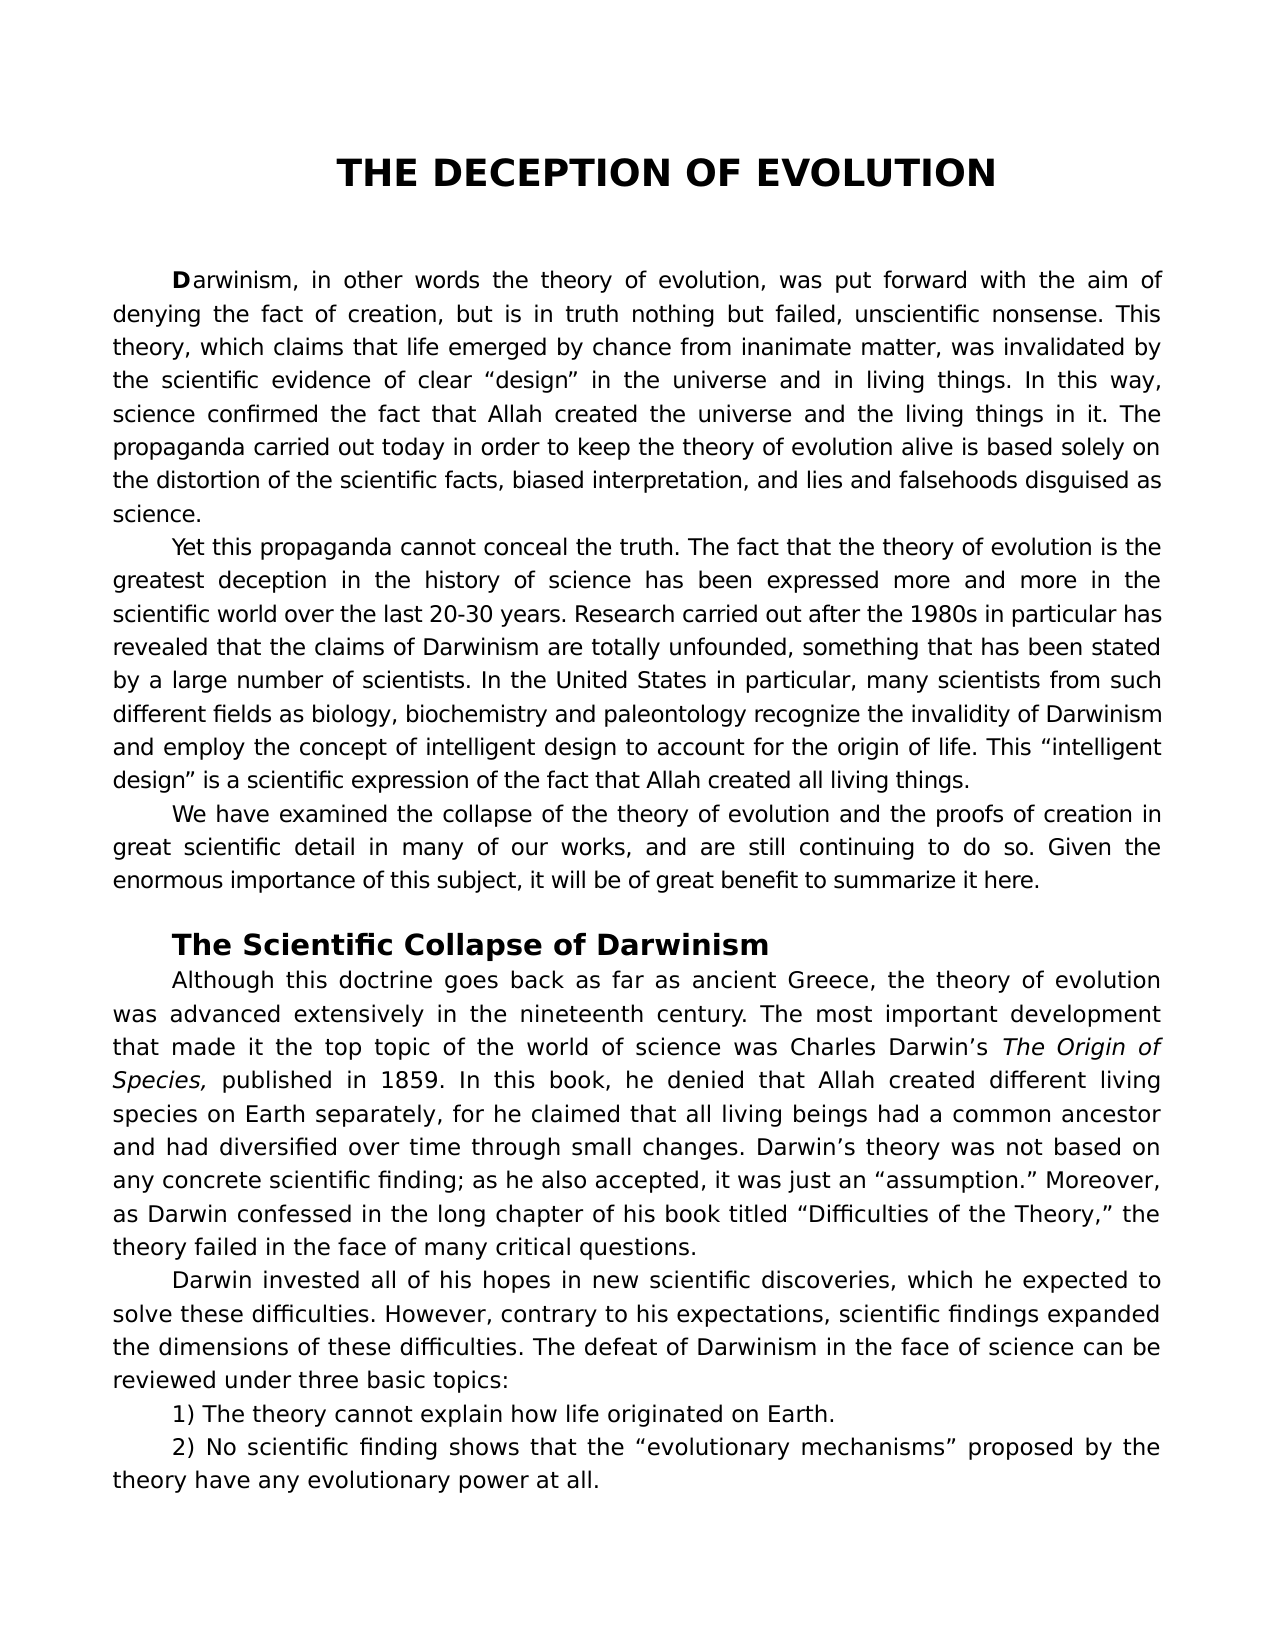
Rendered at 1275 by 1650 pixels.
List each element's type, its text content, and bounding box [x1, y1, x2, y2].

text 1) The theory cannot explain how life originated on Earth. [112, 1396, 1162, 1429]
text Darwin invested all of his hopes in new scientific discoveries, which he expected to solve these difficulties. However, contrary to his expectations, scientific findings expanded the dimensions of these difficulties. The defeat of Darwinism in the face of science can be reviewed under three basic topics: [112, 1262, 1162, 1396]
text Darwinism, in other words the theory of evolution, was put forward with the aim of denying the fact of creation, but is in truth nothing but failed, unscientific nonsense. This theory, which claims that life emerged by chance from inanimate matter, was invalidated by the scientific evidence of clear “design” in the universe and in living things. In this way, science confirmed the fact that Allah created the universe and the living things in it. The propaganda carried out today in order to keep the theory of evolution alive is based solely on the distortion of the scientific facts, biased interpretation, and lies and falsehoods disguised as science. [112, 262, 1162, 529]
text Yet this propaganda cannot conceal the truth. The fact that the theory of evolution is the greatest deception in the history of science has been expressed more and more in the scientific world over the last 20-30 years. Research carried out after the 1980s in particular has revealed that the claims of Darwinism are totally unfounded, something that has been stated by a large number of scientists. In the United States in particular, many scientists from such different fields as biology, biochemistry and paleontology recognize the invalidity of Darwinism and employ the concept of intelligent design to account for the origin of life. This “intelligent design” is a scientific expression of the fact that Allah created all living things. [112, 529, 1162, 796]
text THE DECEPTION OF EVOLUTION [112, 148, 1162, 196]
text Although this doctrine goes back as far as ancient Greece, the theory of evolution was advanced extensively in the nineteenth century. The most important development that made it the top topic of the world of science was Charles Darwin’s The Origin of Species, published in 1859. In this book, he denied that Allah created different living species on Earth separately, for he claimed that all living beings had a common ancestor and had diversified over time through small changes. Darwin’s theory was not based on any concrete scientific finding; as he also accepted, it was just an “assumption.” Moreover, as Darwin confessed in the long chapter of his book titled “Difficulties of the Theory,” the theory failed in the face of many critical questions. [112, 962, 1162, 1262]
text The Scientific Collapse of Darwinism [112, 929, 1162, 962]
text 2) No scientific finding shows that the “evolutionary mechanisms” proposed by the theory have any evolutionary power at all. [112, 1429, 1162, 1496]
text We have examined the collapse of the theory of evolution and the proofs of creation in great scientific detail in many of our works, and are still continuing to do so. Given the enormous importance of this subject, it will be of great benefit to summarize it here. [112, 796, 1162, 896]
